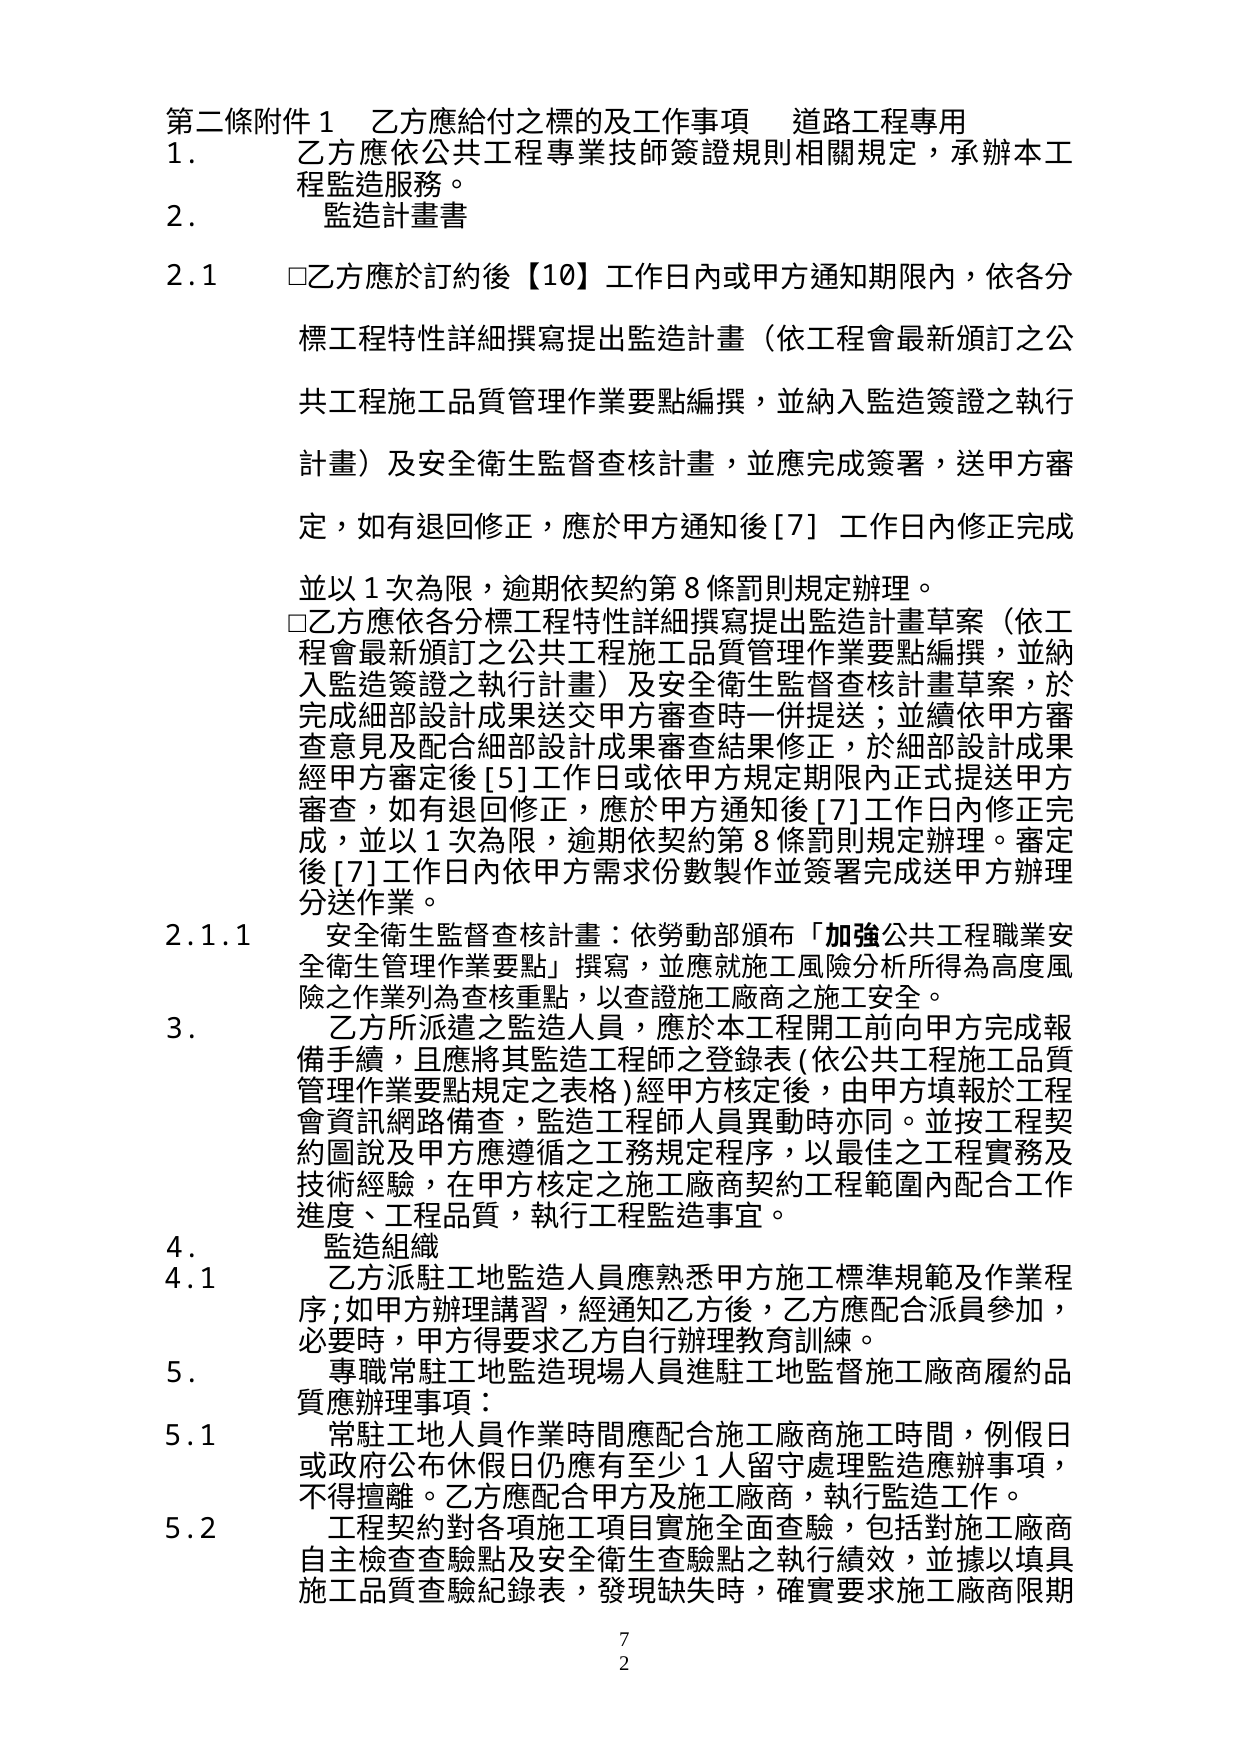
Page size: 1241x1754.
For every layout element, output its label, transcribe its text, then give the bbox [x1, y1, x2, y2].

text 2.1 □乙方應於訂約後【10】工作日內或甲方通知期限內，依各分標工程特性詳細撰寫提出監造計畫（依工程會最新頒訂之公共工程施工品質管理作業要點編撰，並納入監造簽證之執行計畫）及安全衛生監督查核計畫，並應完成簽署，送甲方審定，如有退回修正，應於甲方通知後[7] 工作日內修正完成，並以1次為限，逾期依契約第8條罰則規定辦理。 [165, 233, 1075, 608]
text 2. 監造計畫書 [165, 201, 1075, 233]
text 第二條附件1 乙方應給付之標的及工作事項 道路工程專用 [166, 108, 1075, 139]
text □乙方應依各分標工程特性詳細撰寫提出監造計畫草案（依工程會最新頒訂之公共工程施工品質管理作業要點編撰，並納入監造簽證之執行計畫）及安全衛生監督查核計畫草案，於完成細部設計成果送交甲方審查時一併提送；並續依甲方審查意見及配合細部設計成果審查結果修正，於細部設計成果經甲方審定後[5]工作日或依甲方規定期限內正式提送甲方審查，如有退回修正，應於甲方通知後[7]工作日內修正完成，並以1次為限，逾期依契約第8條罰則規定辦理。審定後[7]工作日內依甲方需求份數製作並簽署完成送甲方辦理分送作業。 [164, 608, 1075, 920]
text 5.1 常駐工地人員作業時間應配合施工廠商施工時間，例假日或政府公布休假日仍應有至少1人留守處理監造應辦事項，不得擅離。乙方應配合甲方及施工廠商，執行監造工作。 [164, 1420, 1075, 1514]
text 4. 監造組織 [165, 1233, 1075, 1264]
text 3. 乙方所派遣之監造人員，應於本工程開工前向甲方完成報備手續，且應將其監造工程師之登錄表(依公共工程施工品質管理作業要點規定之表格)經甲方核定後，由甲方填報於工程會資訊網路備查，監造工程師人員異動時亦同。並按工程契約圖說及甲方應遵循之工務規定程序，以最佳之工程實務及技術經驗，在甲方核定之施工廠商契約工程範圍內配合工作進度、工程品質，執行工程監造事宜。 [165, 1014, 1075, 1233]
text 5. 專職常駐工地監造現場人員進駐工地監督施工廠商履約品質應辦理事項： [165, 1358, 1075, 1420]
text 4.1 乙方派駐工地監造人員應熟悉甲方施工標準規範及作業程序;如甲方辦理講習，經通知乙方後，乙方應配合派員參加，必要時，甲方得要求乙方自行辦理教育訓練。 [164, 1264, 1075, 1358]
text 1. 乙方應依公共工程專業技師簽證規則相關規定，承辦本工 程監造服務。 [165, 139, 1075, 201]
text 5.2 工程契約對各項施工項目實施全面查驗，包括對施工廠商自主檢查查驗點及安全衛生查驗點之執行績效，並據以填具施工品質查驗紀錄表，發現缺失時，確實要求施工廠商限期 [164, 1514, 1075, 1608]
text 2.1.1 安全衛生監督查核計畫：依勞動部頒布「加強公共工程職業安全衛生管理作業要點」撰寫，並應就施工風險分析所得為高度風險之作業列為查核重點，以查證施工廠商之施工安全。 [164, 920, 1075, 1014]
